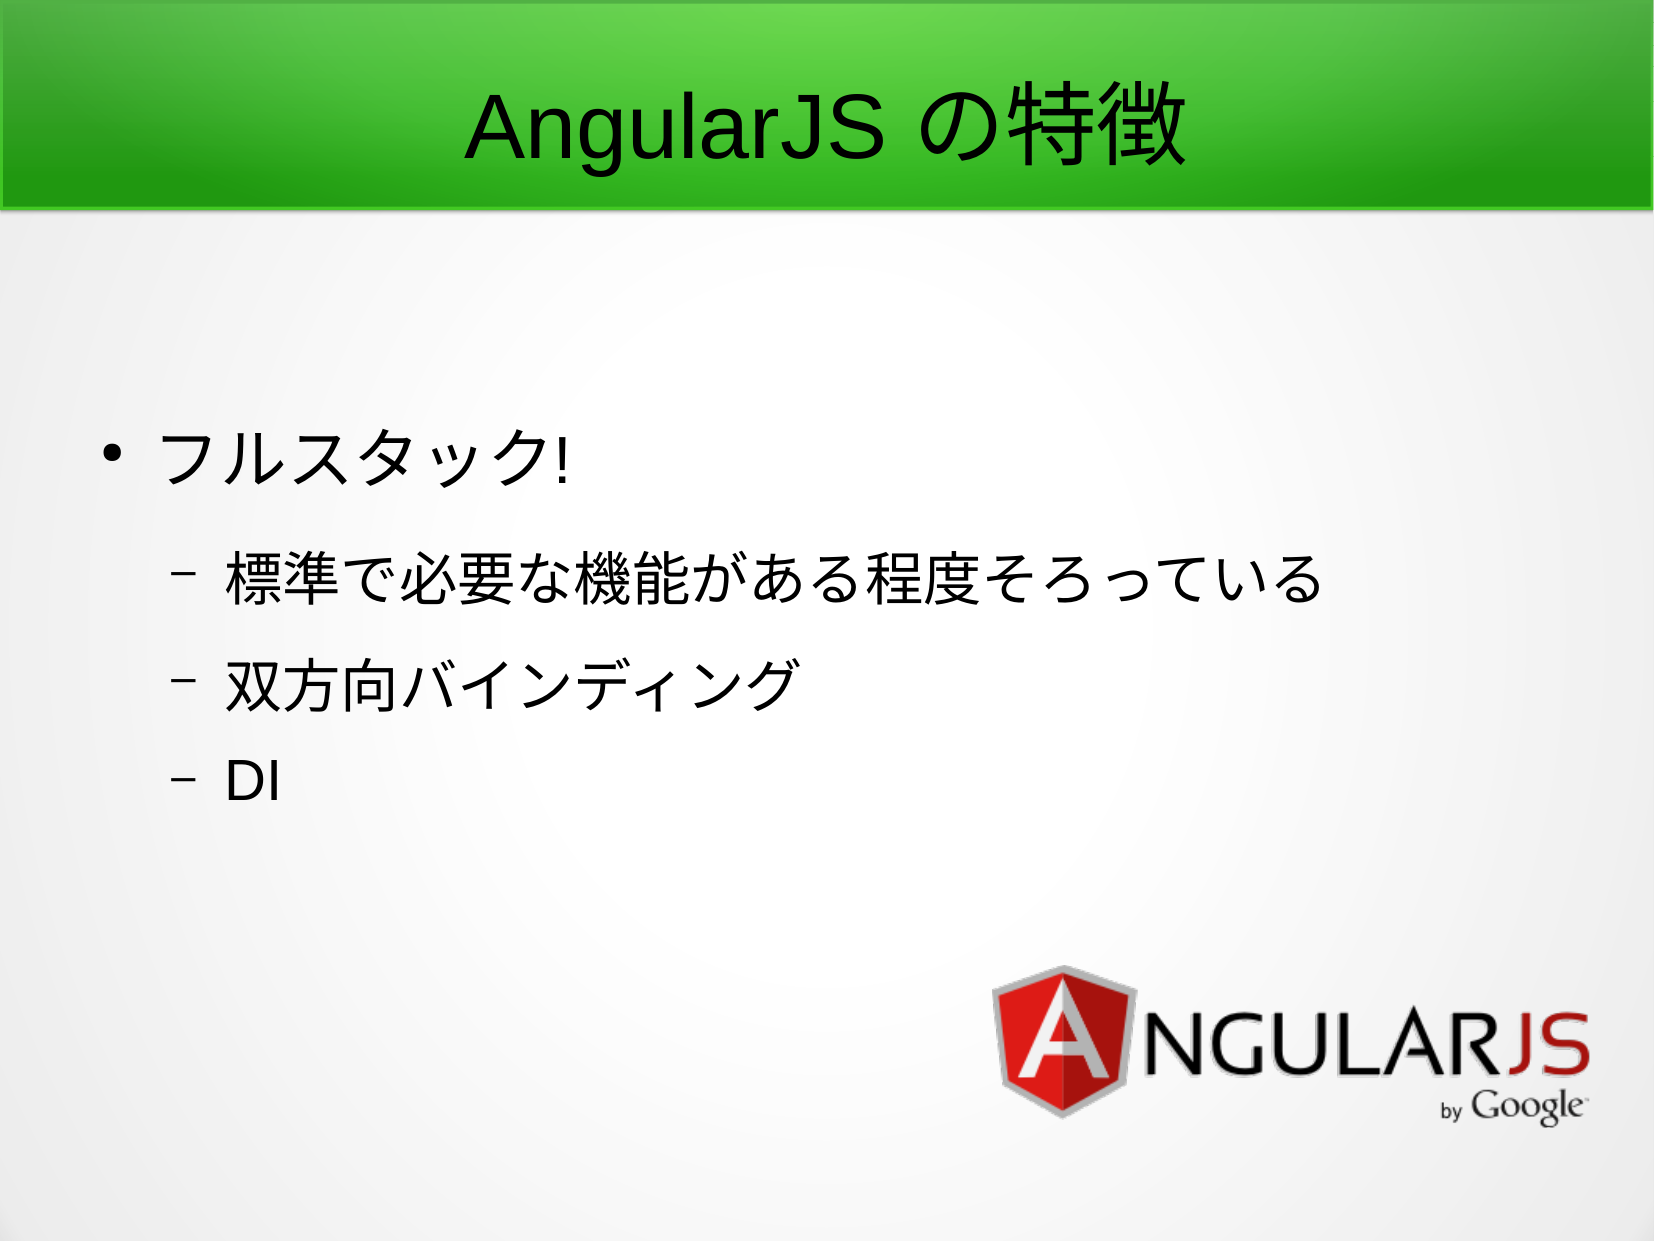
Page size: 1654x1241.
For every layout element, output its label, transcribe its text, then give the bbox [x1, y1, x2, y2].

list フルスタック! 標準で必要な機能がある程度そろっている 双方向バインディング DI [82, 299, 1571, 1019]
picture [992, 965, 1591, 1134]
title AngularJS の特徴 [82, 47, 1571, 189]
